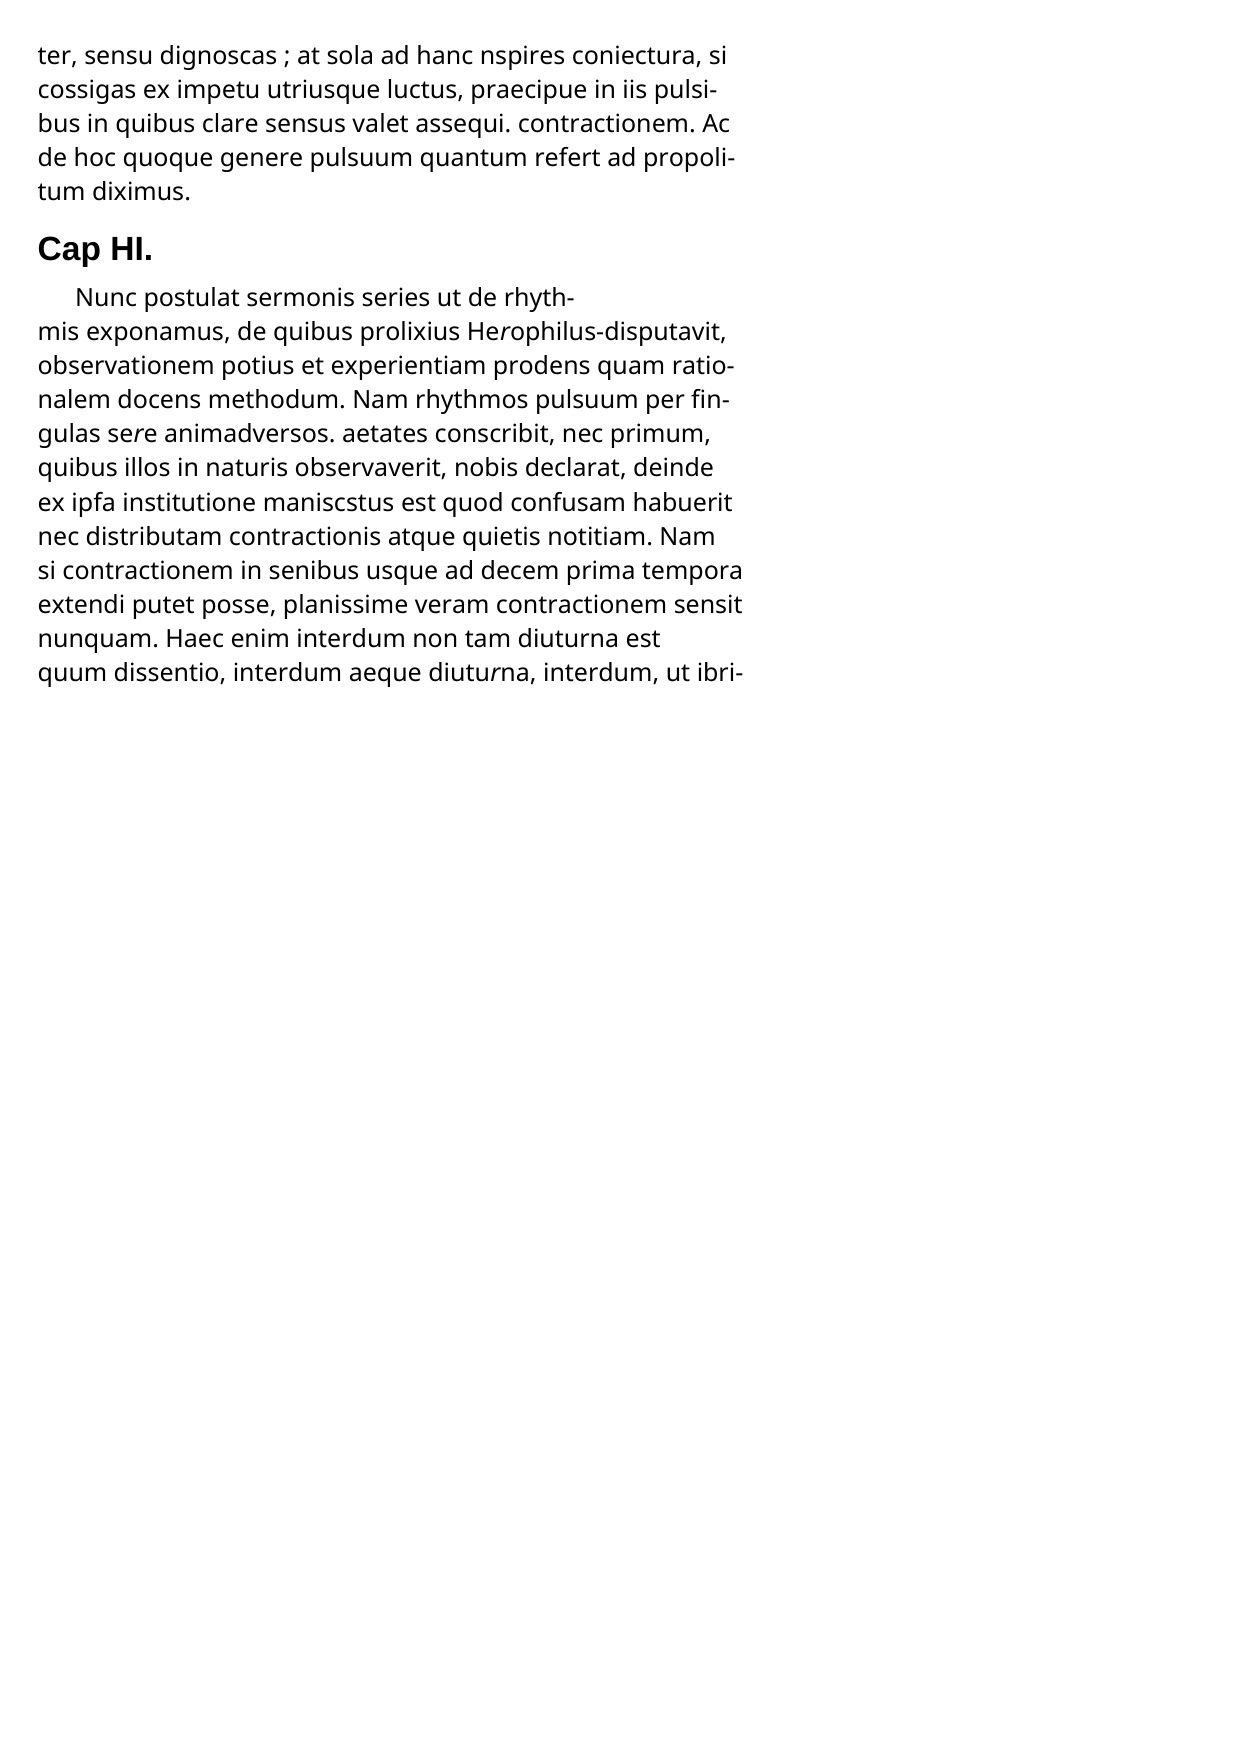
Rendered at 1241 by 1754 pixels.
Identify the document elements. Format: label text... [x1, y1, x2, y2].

subtitle Cap HI. [37, 229, 1203, 267]
text Nunc postulat sermonis series ut de rhyth- mis exponamus, de quibus prolixius Herophilus-disputavit, observationem potius et experientiam prodens quam ratio- nalem docens methodum. Nam rhythmos pulsuum per fin- gulas sere animadversos. aetates conscribit, nec primum, quibus illos in naturis observaverit, nobis declarat, deinde ex ipfa institutione maniscstus est quod confusam habuerit nec distributam contractionis atque quietis notitiam. Nam si contractionem in senibus usque ad decem prima tempora extendi putet posse, planissime veram contractionem sensit nunquam. Haec enim interdum non tam diuturna est quum dissentio, interdum aeque diuturna, interdum, ut ibri- [37, 280, 1203, 688]
text ter, sensu dignoscas ; at sola ad hanc nspires coniectura, si cossigas ex impetu utriusque luctus, praecipue in iis pulsi- bus in quibus clare sensus valet assequi. contractionem. Ac de hoc quoque genere pulsuum quantum refert ad propoli- tum diximus. [37, 37, 1203, 208]
